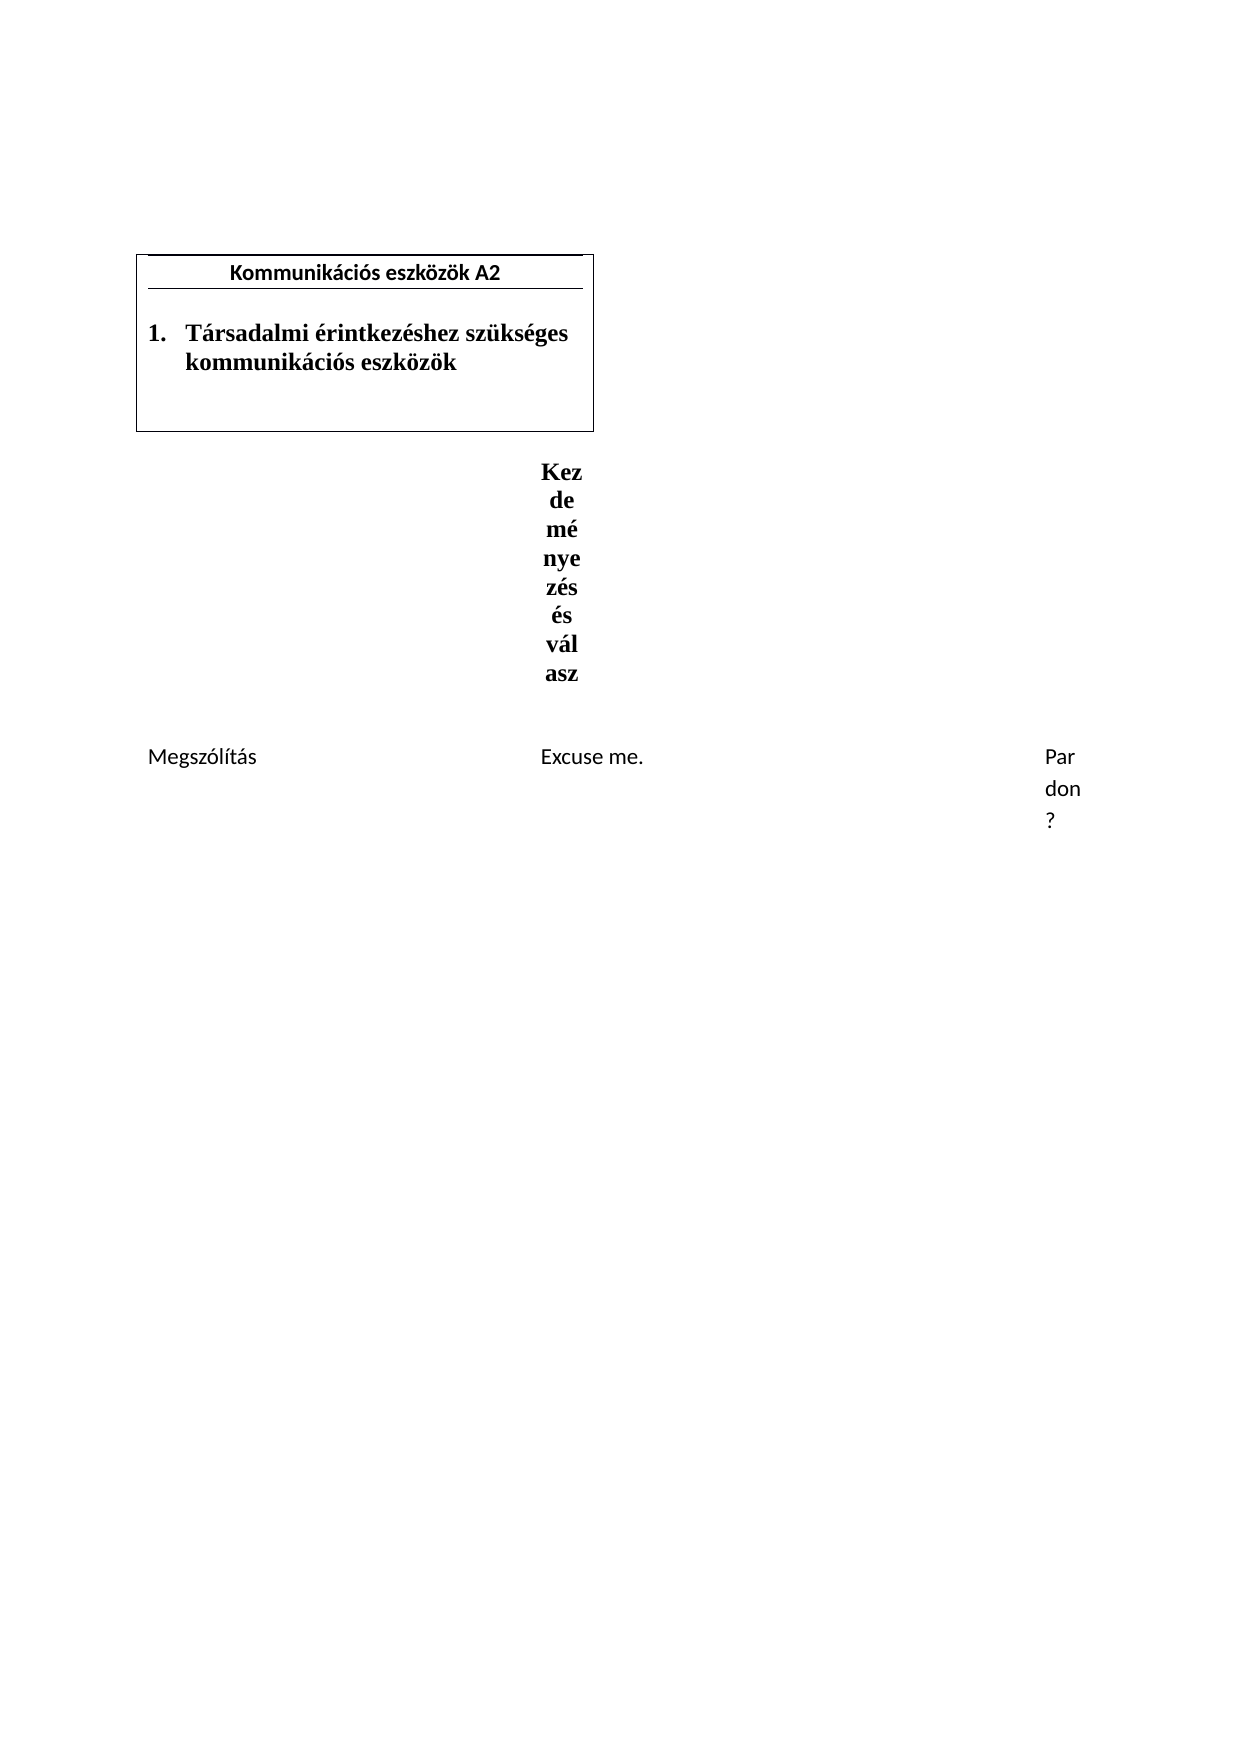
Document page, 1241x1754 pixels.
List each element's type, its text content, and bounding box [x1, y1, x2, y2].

table_cell Pardon? [1034, 742, 1093, 855]
table_cell Excuse me. [529, 742, 1033, 855]
table_header Kommunikációs eszközök A2 Társadalmi érintkezéshez szükséges kommunikációs eszközök [137, 255, 593, 431]
table_cell Kezdeményezés és válasz [529, 432, 594, 742]
table_cell Megszólítás [136, 742, 529, 855]
table_cell [136, 432, 529, 742]
